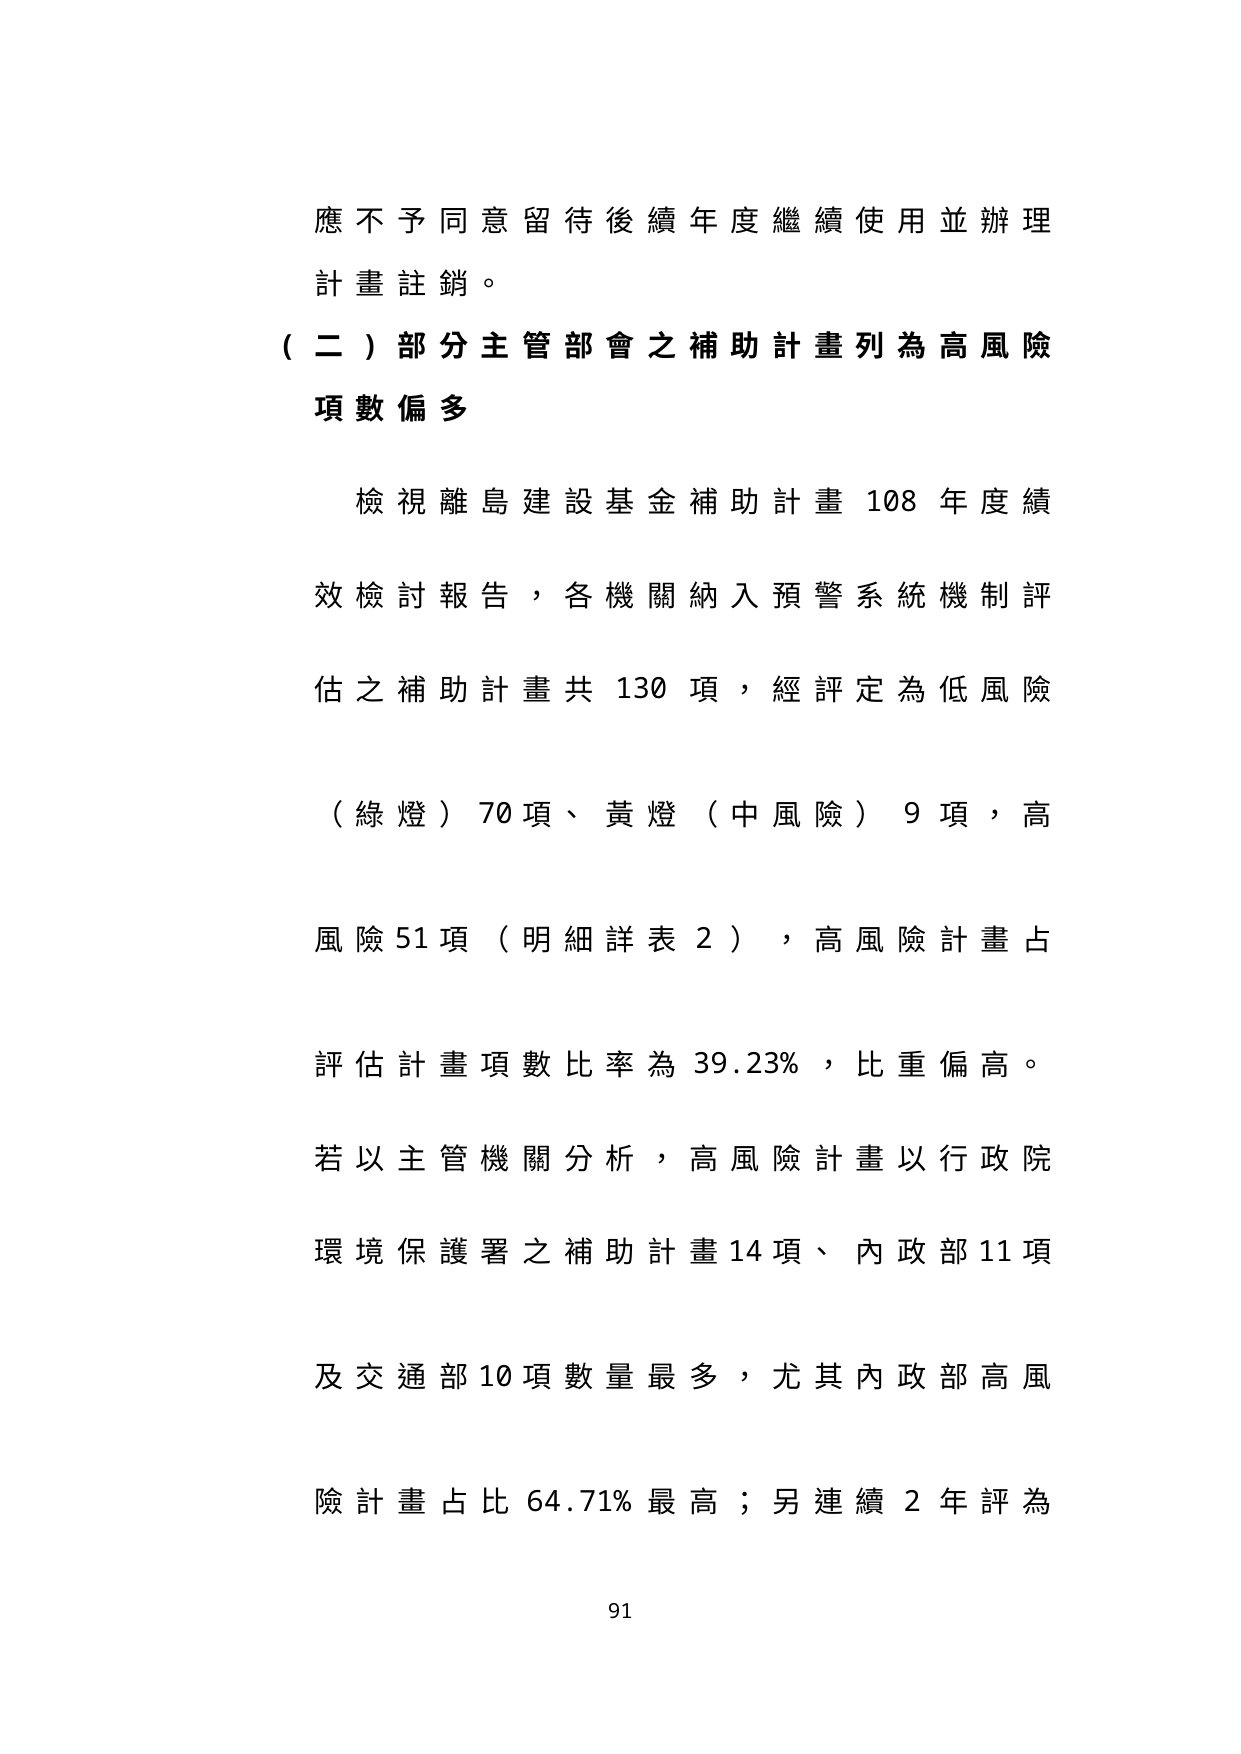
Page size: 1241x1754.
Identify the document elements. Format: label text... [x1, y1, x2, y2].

text 檢視離島建設基金補助計畫108年度績效檢討報告，各機關納入預警系統機制評估之補助計畫共130項，經評定為低風險（綠燈）70項、黃燈（中風險）9項，高風險51項（明細詳表2），高風險計畫占評估計畫項數比率為39.23%，比重偏高。若以主管機關分析，高風險計畫以行政院環境保護署之補助計畫14項、內政部11項及交通部10項數量最多，尤其內政部高風險計畫占比64.71%最高；另連續2年評為 [271, 427, 1058, 1552]
text (二)部分主管部會之補助計畫列為高風險項數偏多 [242, 302, 1058, 427]
text 應不予同意留待後續年度繼續使用並辦理計畫註銷。 [271, 177, 1058, 302]
